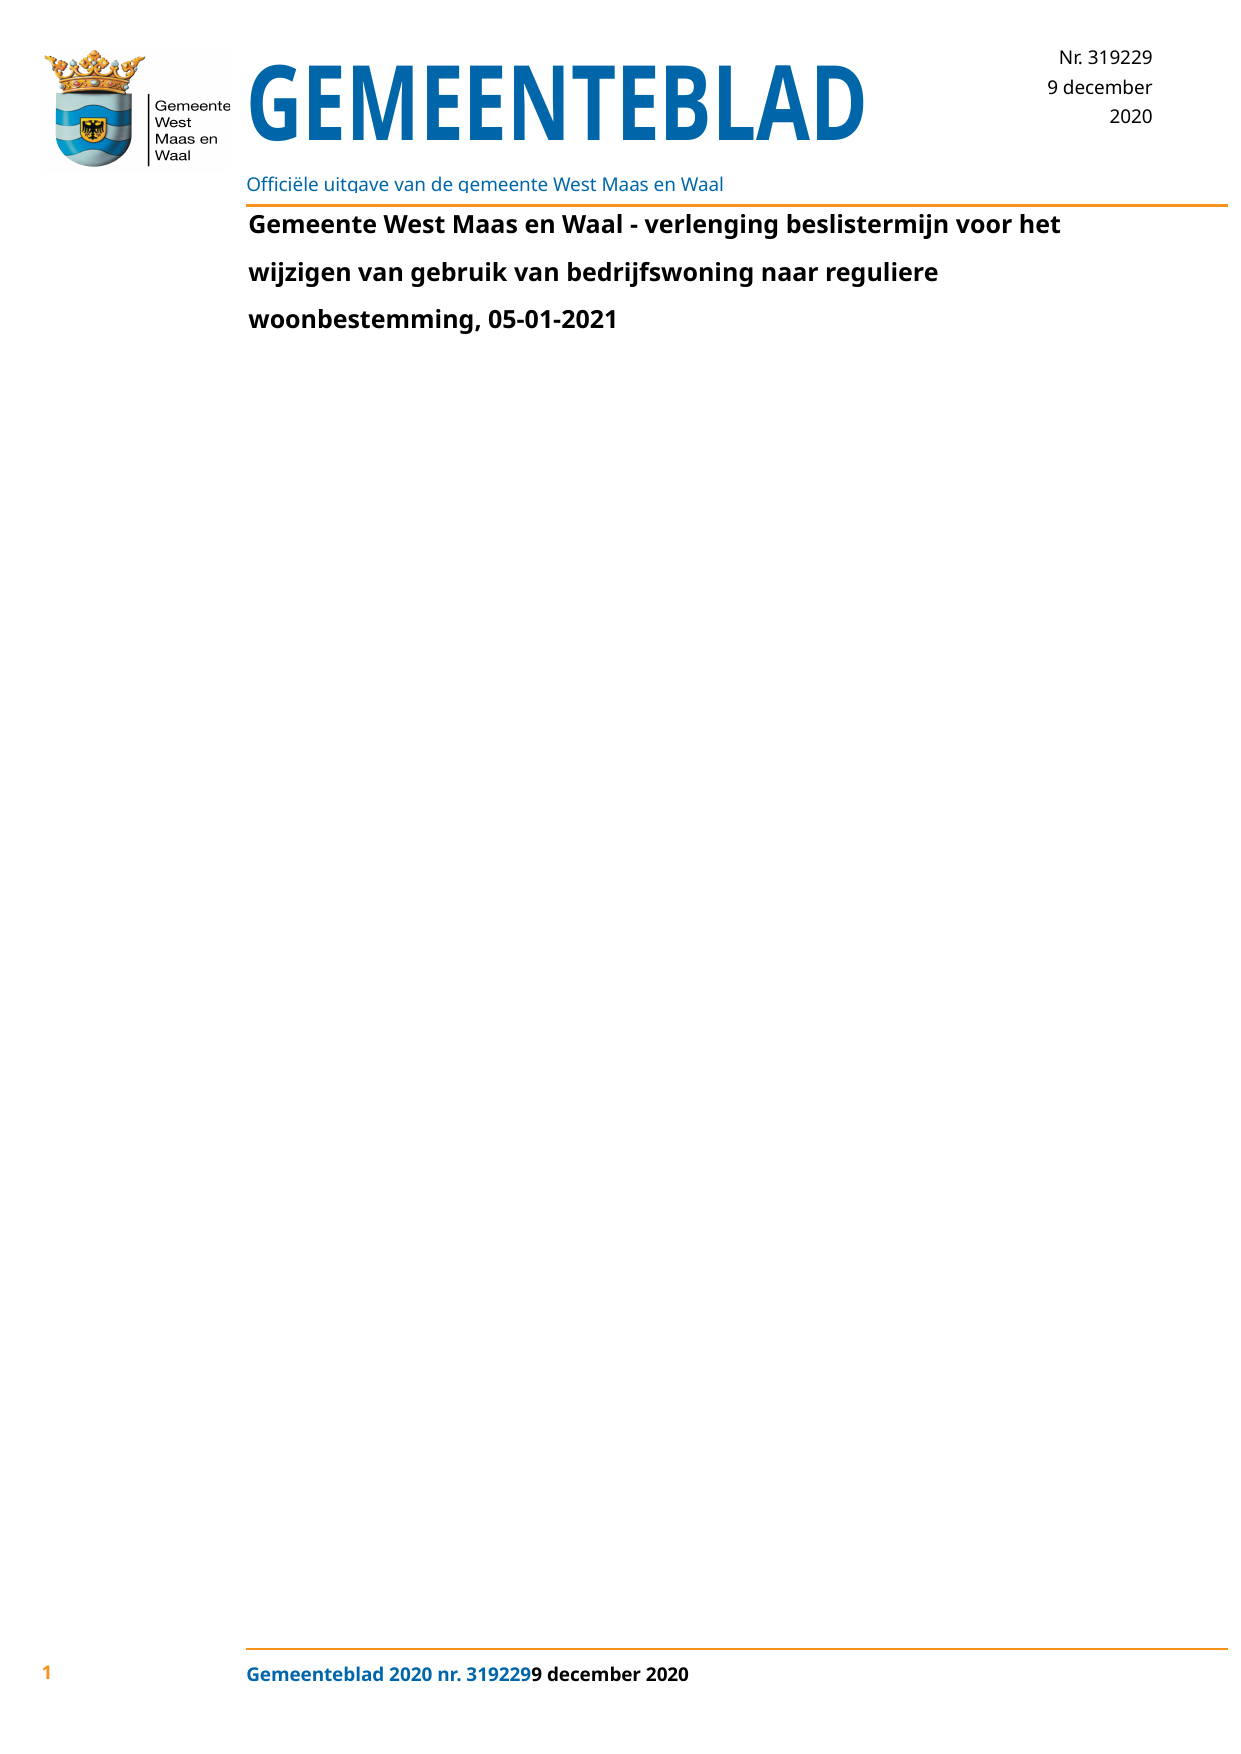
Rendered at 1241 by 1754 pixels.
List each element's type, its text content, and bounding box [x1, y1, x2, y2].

picture [41, 47, 231, 172]
text Gemeente West Maas en Waal - verlenging beslistermijn voor het wijzigen van gebruik van bedrijfswoning naar reguliere woonbestemming, 05-01-2021 [248, 207, 1152, 336]
